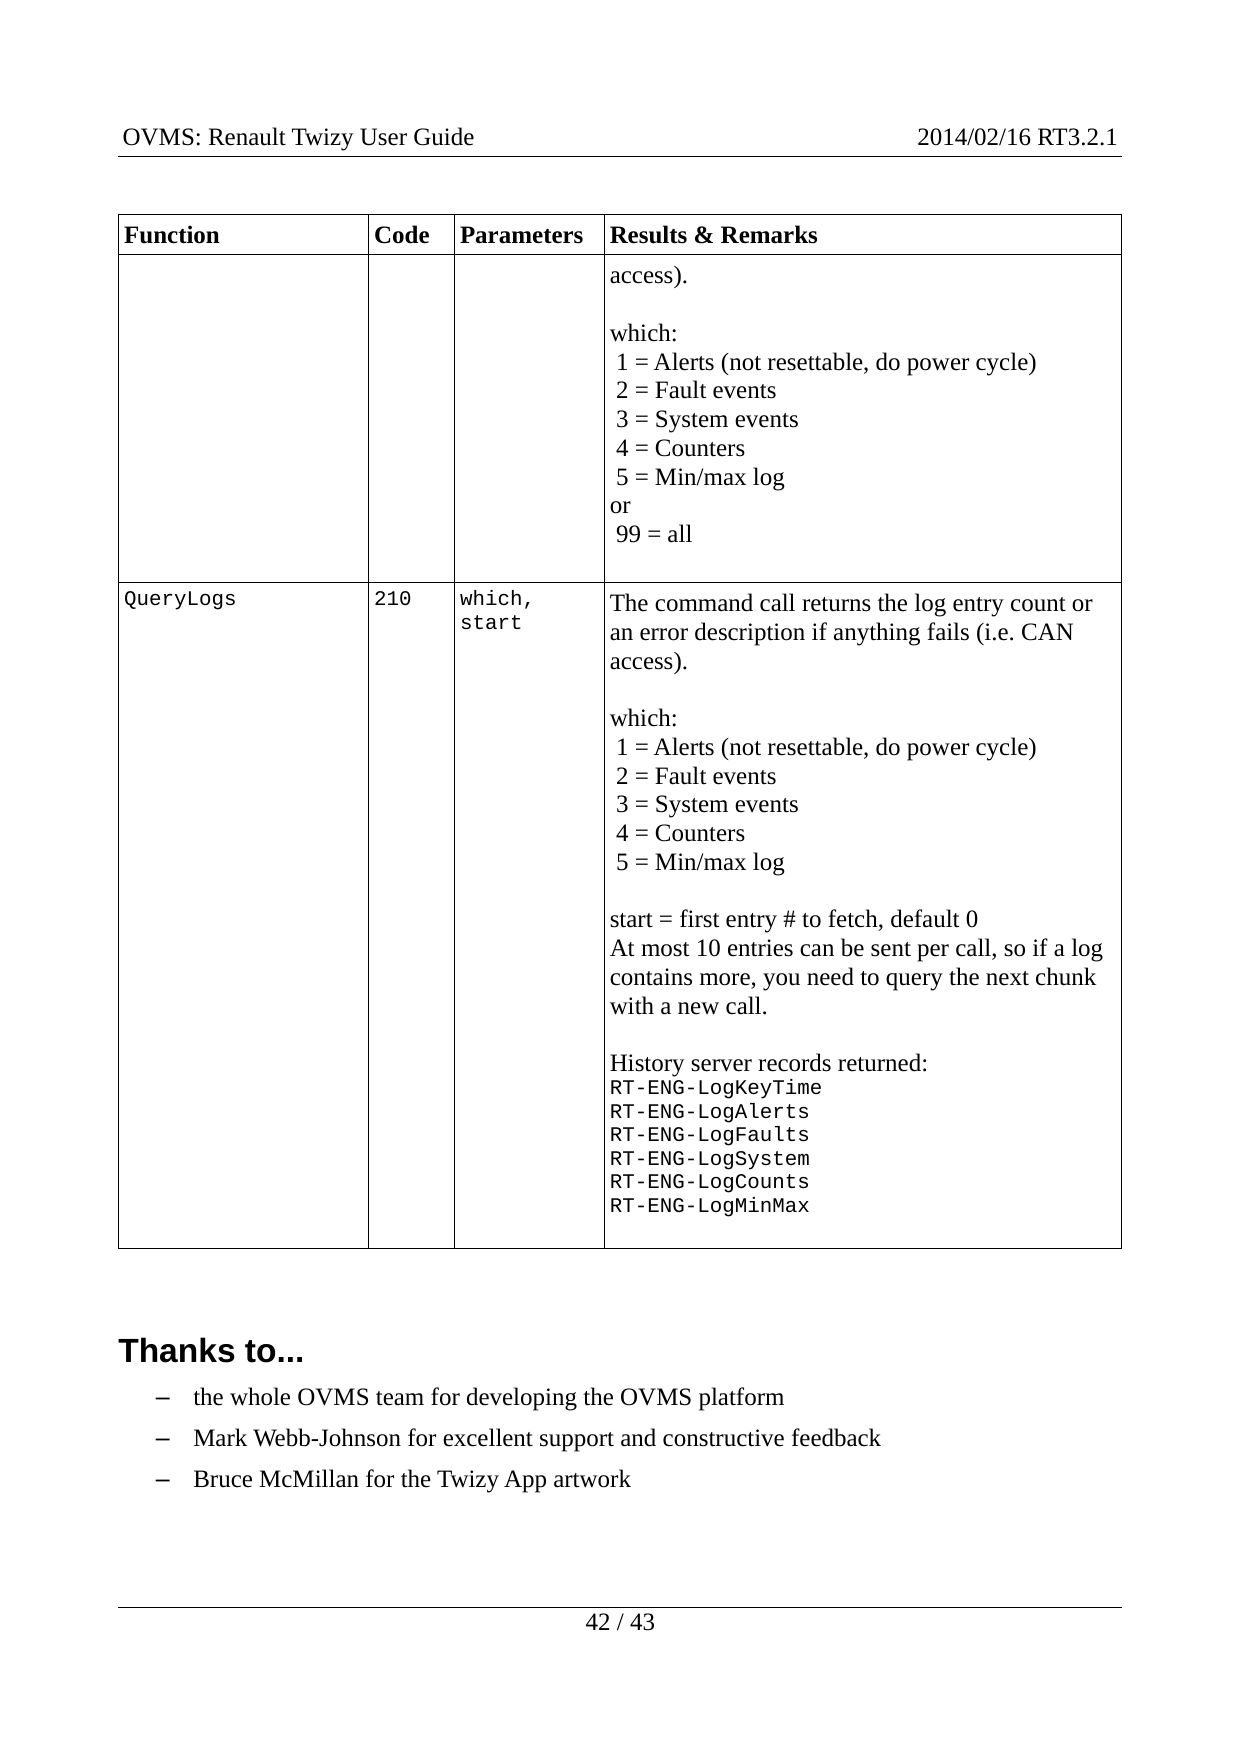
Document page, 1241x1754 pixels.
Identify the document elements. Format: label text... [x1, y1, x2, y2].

table_cell which, start [455, 583, 604, 1248]
table_cell [369, 255, 454, 582]
table_cell QueryLogs [119, 583, 368, 1248]
list Mark Webb-Johnson for excellent support and constructive feedback [156, 1423, 1122, 1452]
table_cell [119, 255, 368, 582]
list the whole OVMS team for developing the OVMS platform [156, 1382, 1122, 1411]
table_header Code [369, 215, 454, 254]
list Bruce McMillan for the Twizy App artwork [156, 1464, 1122, 1493]
table_header Parameters [455, 215, 604, 254]
table_cell access). which: 1 = Alerts (not resettable, do power cycle) 2 = Fault events 3 = System events 4 = Counters 5 = Min/max log or 99 = all [605, 255, 1121, 582]
table_cell [455, 255, 604, 582]
table_header Results & Remarks [605, 215, 1121, 254]
table_cell The command call returns the log entry count or an error description if anything fails (i.e. CAN access). which: 1 = Alerts (not resettable, do power cycle) 2 = Fault events 3 = System events 4 = Counters 5 = Min/max log start = first entry # to fetch, default 0 At most 10 entries can be sent per call, so if a log contains more, you need to query the next chunk with a new call. History server records returned: RT-ENG-LogKeyTime RT-ENG-LogAlerts RT-ENG-LogFaults RT-ENG-LogSystem RT-ENG-LogCounts RT-ENG-LogMinMax [605, 583, 1121, 1248]
table_cell 210 [369, 583, 454, 1248]
subtitle Thanks to... [118, 1331, 1122, 1369]
table_header Function [119, 215, 368, 254]
